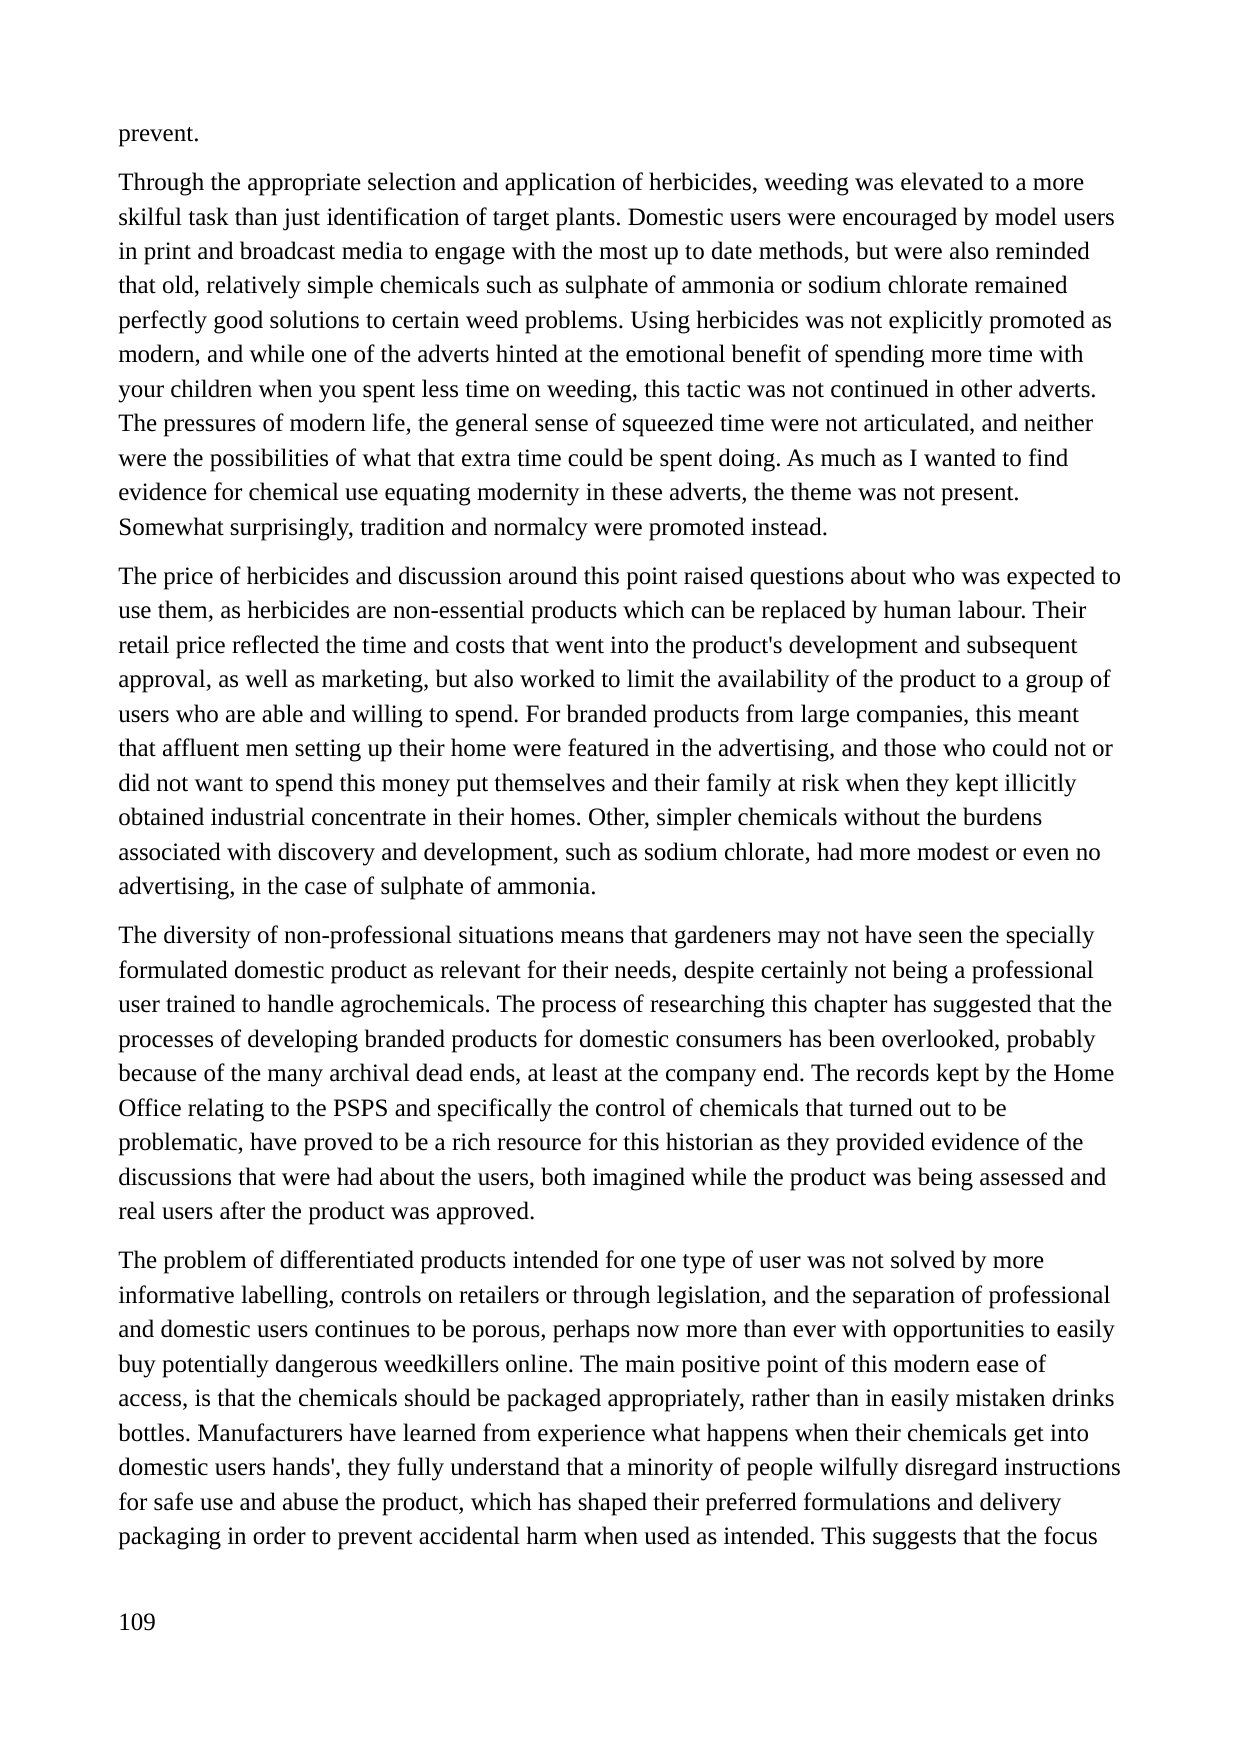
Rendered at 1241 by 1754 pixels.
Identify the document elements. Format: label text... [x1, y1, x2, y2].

text The price of herbicides and discussion around this point raised questions about who was expected to use them, as herbicides are non-essential products which can be replaced by human labour. Their retail price reflected the time and costs that went into the product's development and subsequent approval, as well as marketing, but also worked to limit the availability of the product to a group of users who are able and willing to spend. For branded products from large companies, this meant that affluent men setting up their home were featured in the advertising, and those who could not or did not want to spend this money put themselves and their family at risk when they kept illicitly obtained industrial concentrate in their homes. Other, simpler chemicals without the burdens associated with discovery and development, such as sodium chlorate, had more modest or even no advertising, in the case of sulphate of ammonia. [118, 561, 1122, 900]
text Through the appropriate selection and application of herbicides, weeding was elevated to a more skilful task than just identification of target plants. Domestic users were encouraged by model users in print and broadcast media to engage with the most up to date methods, but were also reminded that old, relatively simple chemicals such as sulphate of ammonia or sodium chlorate remained perfectly good solutions to certain weed problems. Using herbicides was not explicitly promoted as modern, and while one of the adverts hinted at the emotional benefit of spending more time with your children when you spent less time on weeding, this tactic was not continued in other adverts. The pressures of modern life, the general sense of squeezed time were not articulated, and neither were the possibilities of what that extra time could be spent doing. As much as I wanted to find evidence for chemical use equating modernity in these adverts, the theme was not present. Somewhat surprisingly, tradition and normalcy were promoted instead. [118, 167, 1122, 541]
text prevent. [118, 118, 1122, 147]
text The problem of differentiated products intended for one type of user was not solved by more informative labelling, controls on retailers or through legislation, and the separation of professional and domestic users continues to be porous, perhaps now more than ever with opportunities to easily buy potentially dangerous weedkillers online. The main positive point of this modern ease of access, is that the chemicals should be packaged appropriately, rather than in easily mistaken drinks bottles. Manufacturers have learned from experience what happens when their chemicals get into domestic users hands', they fully understand that a minority of people wilfully disregard instructions for safe use and abuse the product, which has shaped their preferred formulations and delivery packaging in order to prevent accidental harm when used as intended. This suggests that the focus [118, 1245, 1122, 1550]
text The diversity of non-professional situations means that gardeners may not have seen the specially formulated domestic product as relevant for their needs, despite certainly not being a professional user trained to handle agrochemicals. The process of researching this chapter has suggested that the processes of developing branded products for domestic consumers has been overlooked, probably because of the many archival dead ends, at least at the company end. The records kept by the Home Office relating to the PSPS and specifically the control of chemicals that turned out to be problematic, have proved to be a rich resource for this historian as they provided evidence of the discussions that were had about the users, both imagined while the product was being assessed and real users after the product was approved. [118, 920, 1122, 1225]
